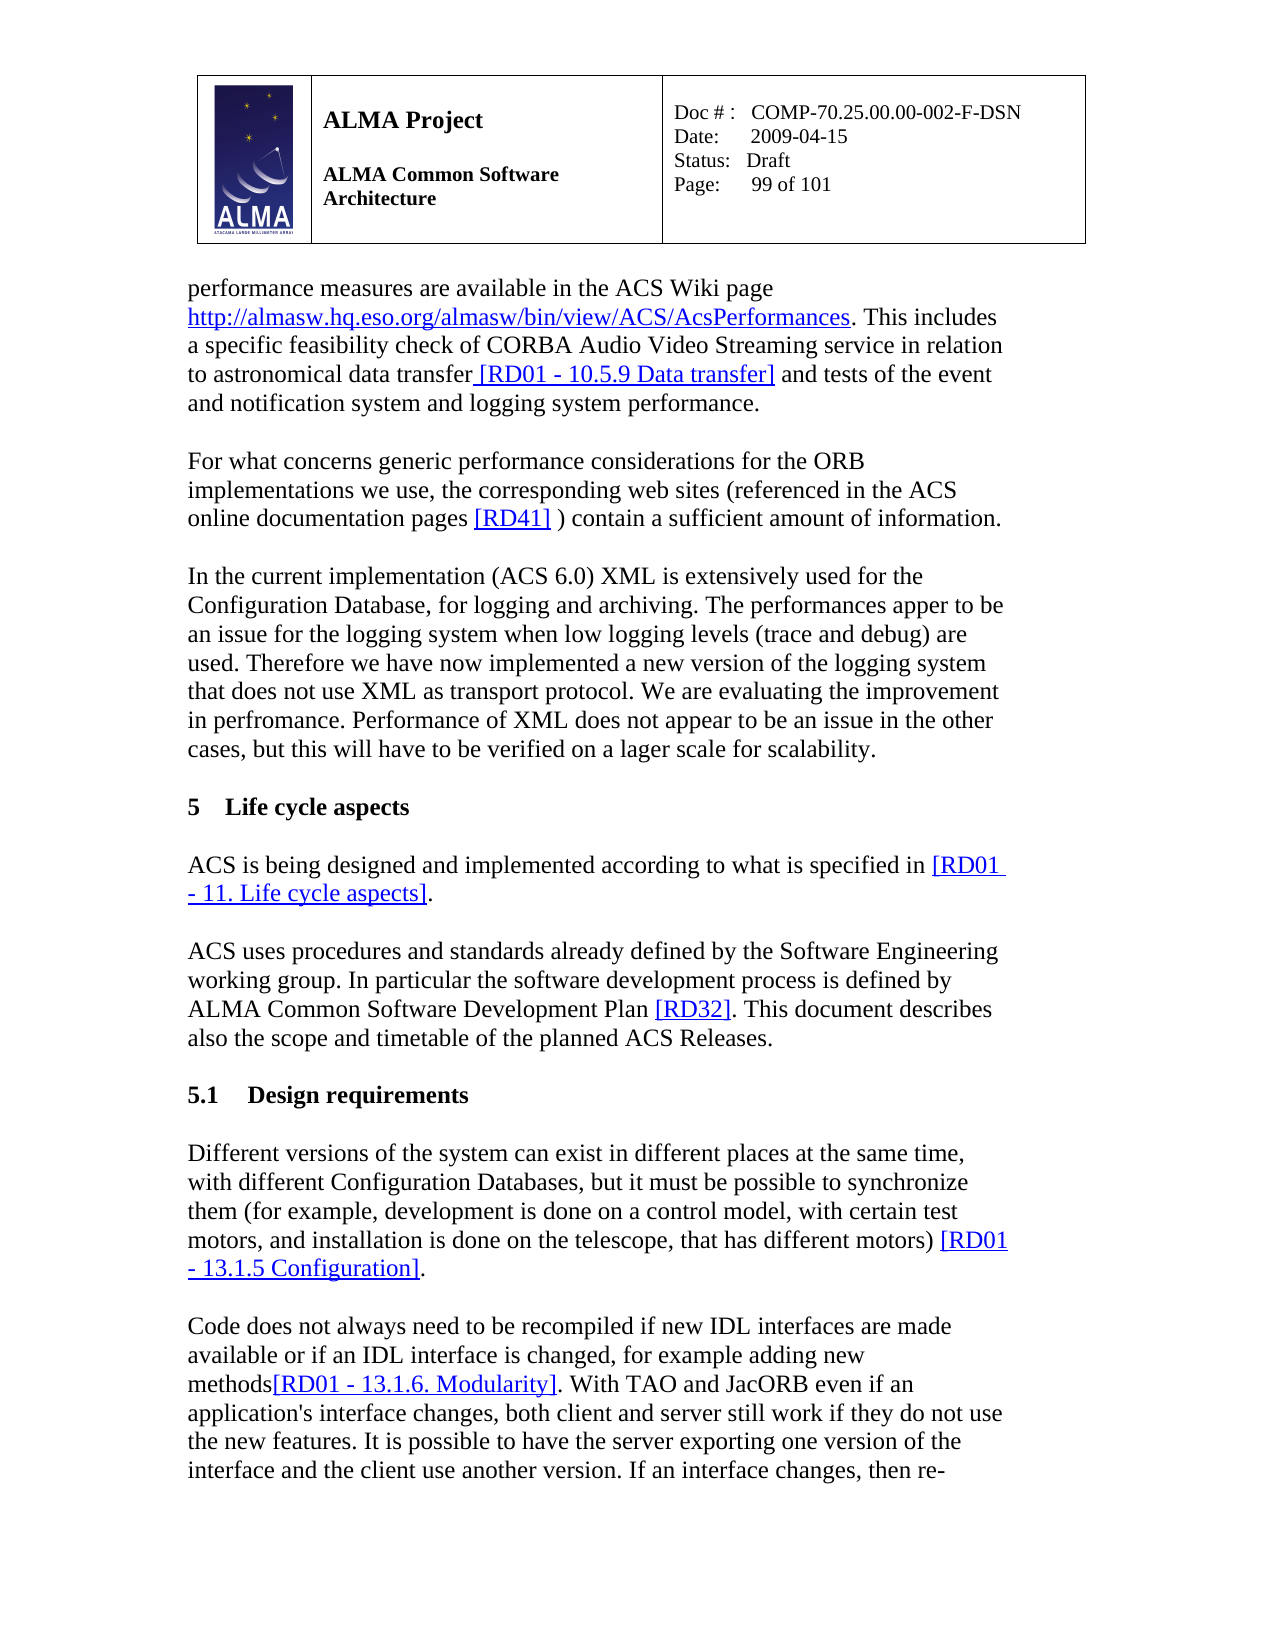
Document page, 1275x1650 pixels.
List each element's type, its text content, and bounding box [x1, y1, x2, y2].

picture [214, 85, 293, 235]
text performance measures are available in the ACS Wiki page http://almasw.hq.eso.org/almasw/bin/view/ACS/AcsPerformances. This includes a specific feasibility check of CORBA Audio Video Streaming service in relation to astronomical data transfer [RD01 - 10.5.9 Data transfer] and tests of the event and notification system and logging system performance. [187, 273, 1012, 417]
subtitle Life cycle aspects [187, 792, 1087, 821]
text For what concerns generic performance considerations for the ORB implementations we use, the corresponding web sites (referenced in the ACS online documentation pages [RD41] ) contain a sufficient amount of information. [187, 446, 1012, 532]
text ACS uses procedures and standards already defined by the Software Engineering working group. In particular the software development process is defined by ALMA Common Software Development Plan [RD32]. This document describes also the scope and timetable of the planned ACS Releases. [187, 936, 1012, 1051]
text Code does not always need to be recompiled if new IDL interfaces are made available or if an IDL interface is changed, for example adding new methods[RD01 - 13.1.6. Modularity]. With TAO and JacORB even if an application's interface changes, both client and server still work if they do not use the new features. It is possible to have the server exporting one version of the interface and the client use another version. If an interface changes, then re- [187, 1311, 1012, 1484]
text In the current implementation (ACS 6.0) XML is extensively used for the Configuration Database, for logging and archiving. The performances apper to be an issue for the logging system when low logging levels (trace and debug) are used. Therefore we have now implemented a new version of the logging system that does not use XML as transport protocol. We are evaluating the improvement in perfromance. Performance of XML does not appear to be an issue in the other cases, but this will have to be verified on a lager scale for scalability. [187, 561, 1012, 763]
text ACS is being designed and implemented according to what is specified in [RD01 - 11. Life cycle aspects]. [187, 850, 1012, 907]
text Different versions of the system can exist in different places at the same time, with different Configuration Databases, but it must be possible to synchronize them (for example, development is done on a control model, with certain test motors, and installation is done on the telescope, that has different motors) [RD01 - 13.1.5 Configuration]. [187, 1138, 1012, 1282]
subtitle Design requirements [187, 1081, 1087, 1109]
